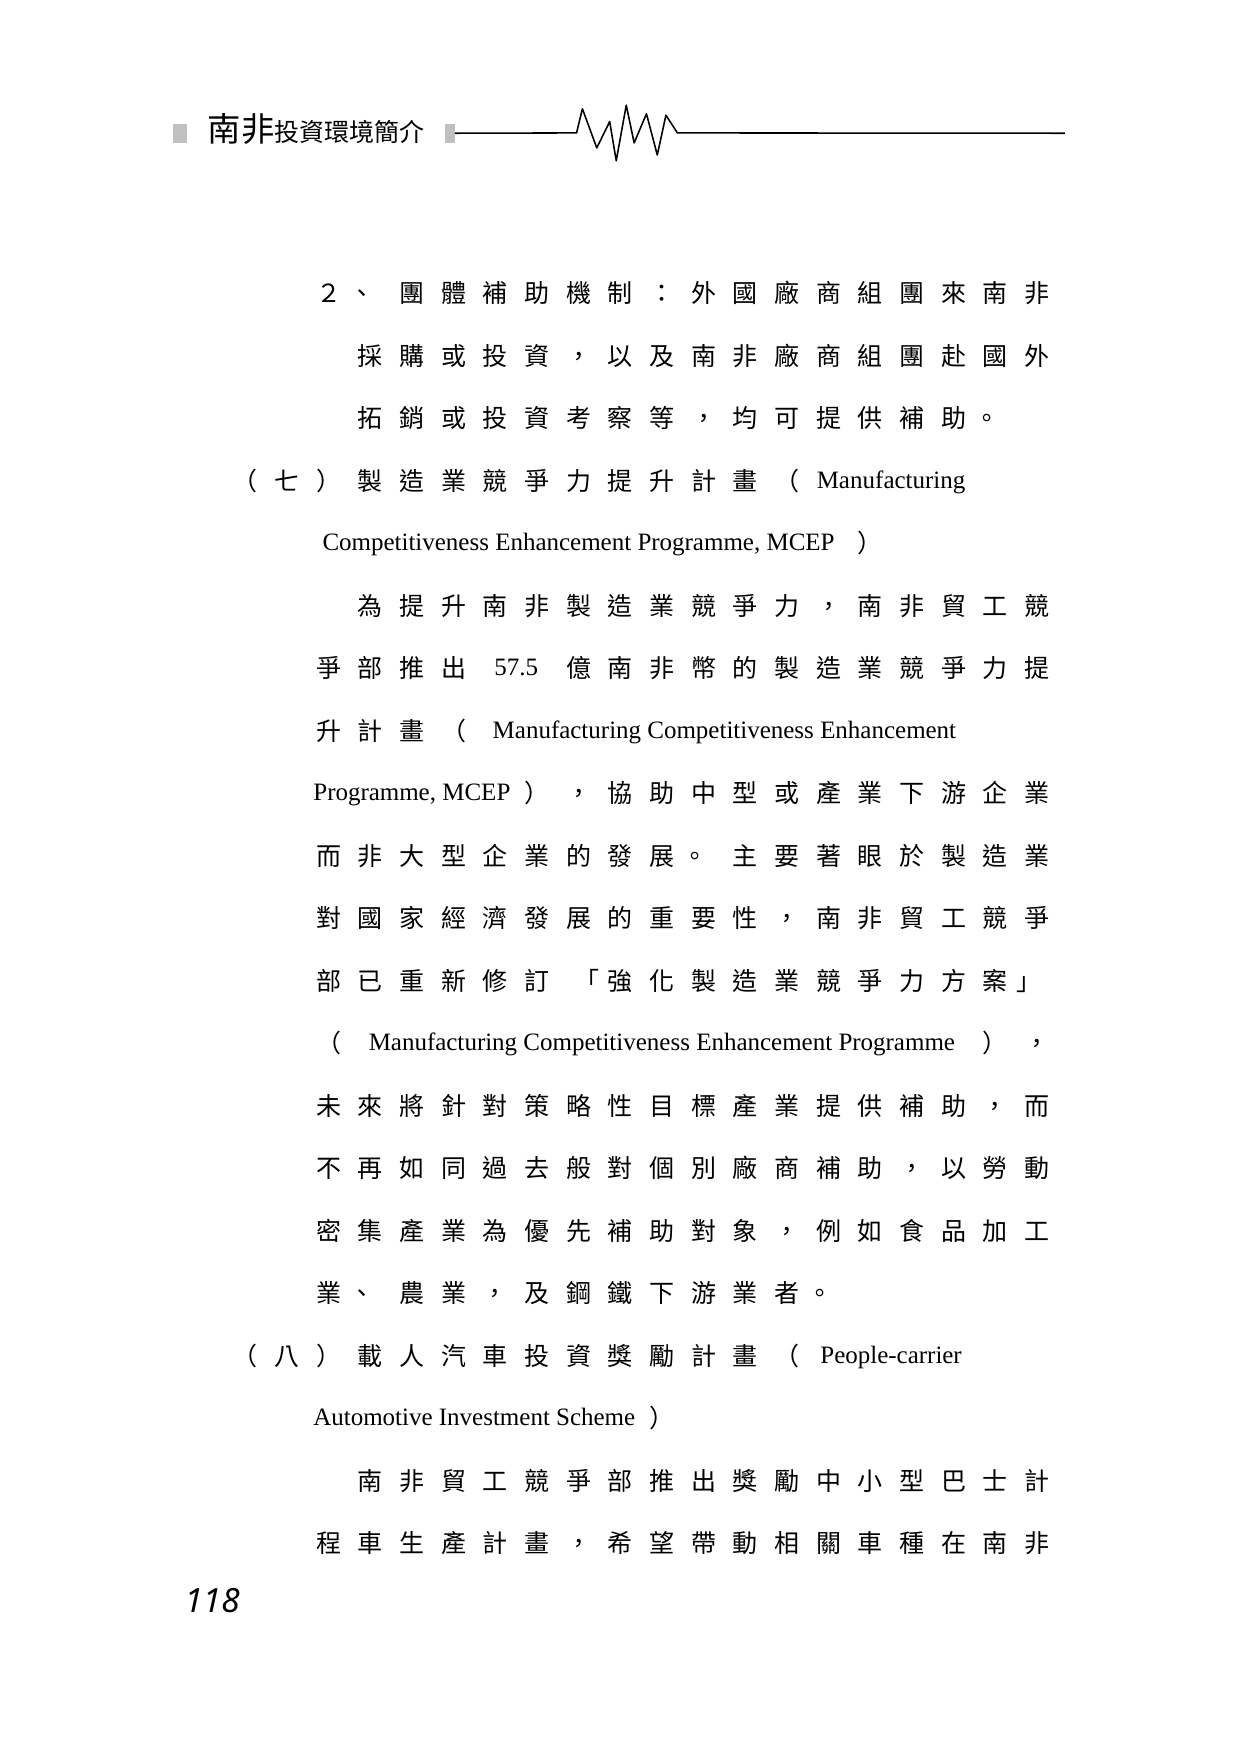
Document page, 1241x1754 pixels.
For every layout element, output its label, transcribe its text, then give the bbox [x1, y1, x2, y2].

text （七）製造業競爭力提升計畫（Manufacturing Competitiveness Enhancement Programme, MCEP） [207, 438, 1058, 563]
text 南非貿工競爭部推出獎勵中小型巴士計程車生產計畫，希望帶動相關車種在南非 [281, 1438, 1058, 1563]
text ２、團體補助機制：外國廠商組團來南非採購或投資，以及南非廠商組團赴國外拓銷或投資考察等，均可提供補助。 [281, 250, 1058, 438]
text （八）載人汽車投資獎勵計畫（People-carrier Automotive Investment Scheme） [207, 1313, 1058, 1438]
text 為提升南非製造業競爭力，南非貿工競爭部推出57.5億南非幣的製造業競爭力提升計畫（Manufacturing Competitiveness Enhancement Programme, MCEP），協助中型或產業下游企業而非大型企業的發展。主要著眼於製造業對國家經濟發展的重要性，南非貿工競爭部已重新修訂「強化製造業競爭力方案」（Manufacturing Competitiveness Enhancement Programme），未來將針對策略性目標產業提供補助，而不再如同過去般對個別廠商補助，以勞動密集產業為優先補助對象，例如食品加工業、農業，及鋼鐵下游業者。 [281, 563, 1058, 1313]
